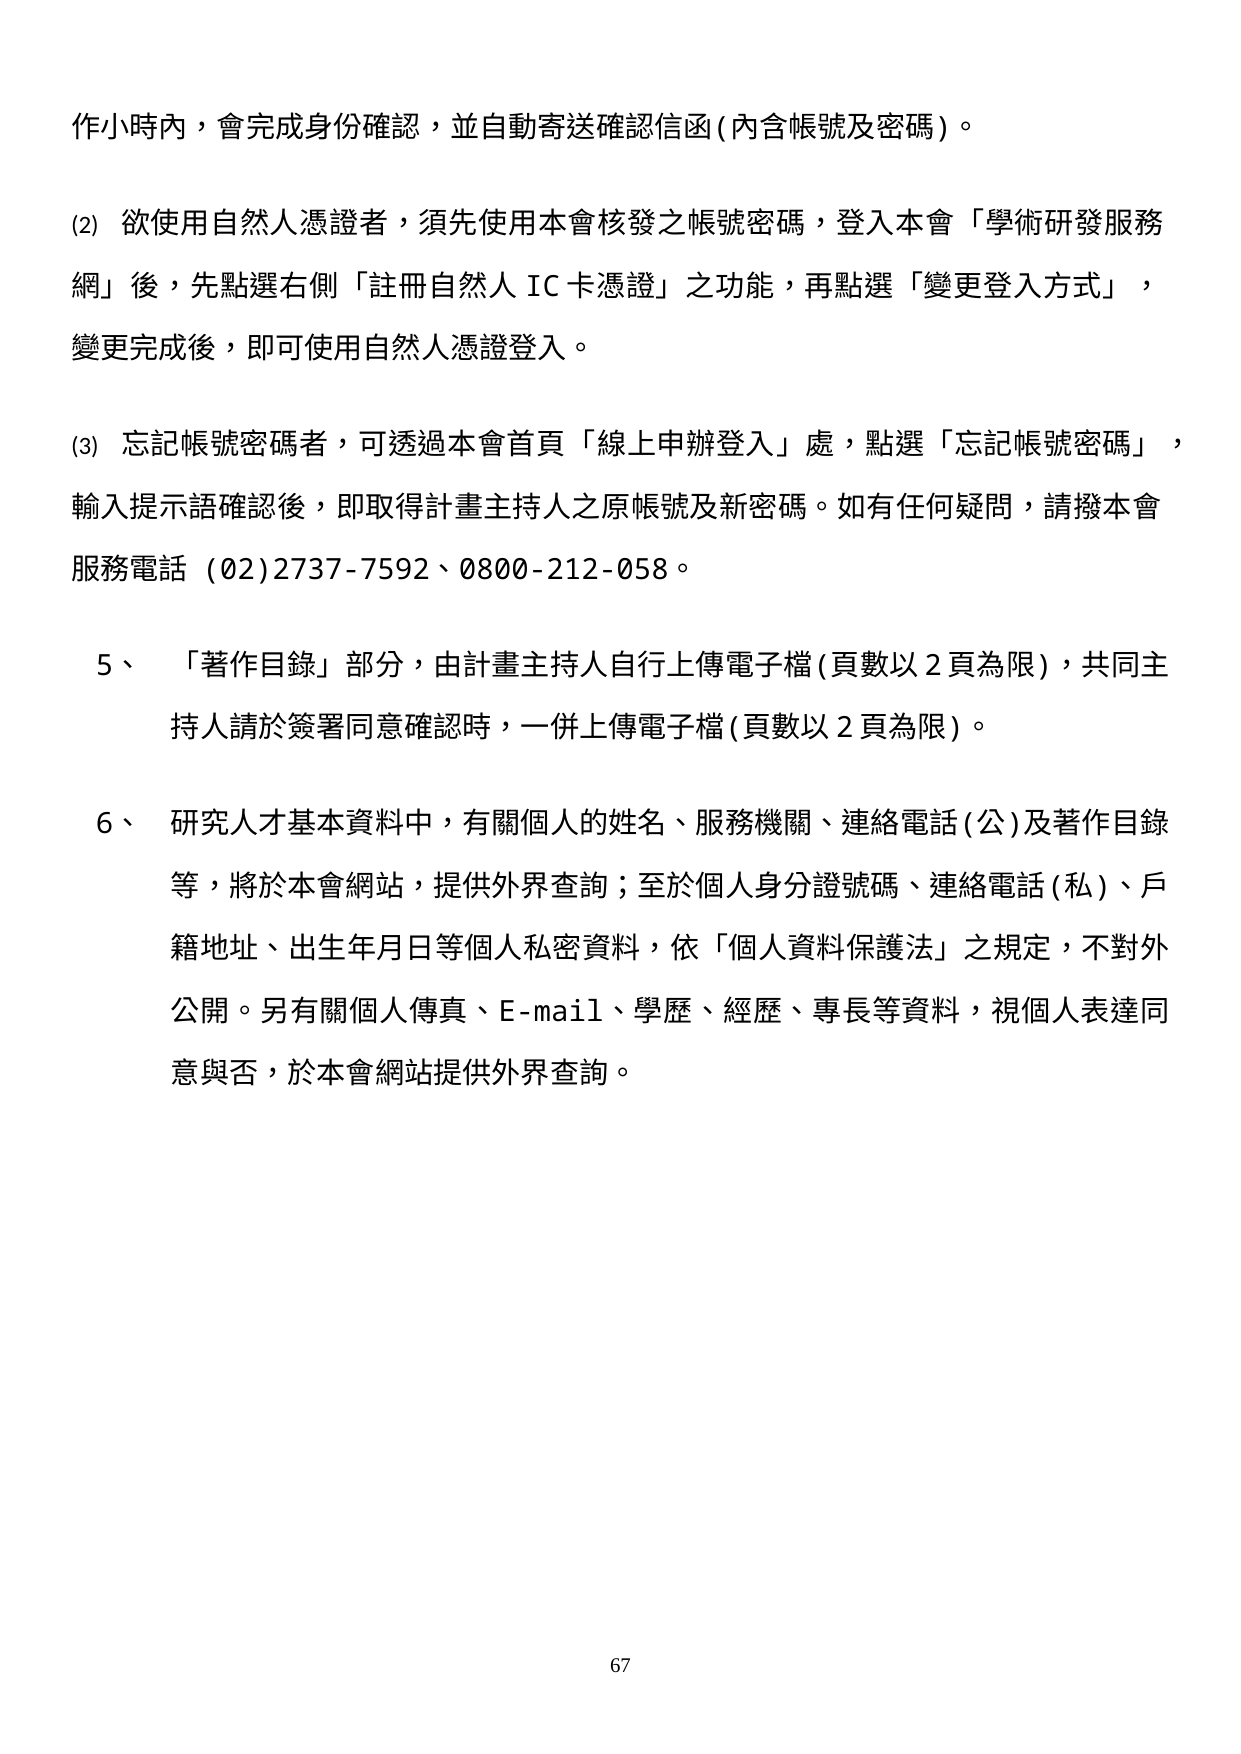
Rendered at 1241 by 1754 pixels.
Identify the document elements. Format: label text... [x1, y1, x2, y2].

list 「著作目錄」部分，由計畫主持人自行上傳電子檔(頁數以2頁為限)，共同主持人請於簽署同意確認時，一併上傳電子檔(頁數以2頁為限)。 [96, 621, 1169, 746]
list 忘記帳號密碼者，可透過本會首頁「線上申辦登入」處，點選「忘記帳號密碼」，輸入提示語確認後，即取得計畫主持人之原帳號及新密碼。如有任何疑問，請撥本會服務電話 (02)2737-7592、0800-212-058。 [71, 400, 1163, 588]
list 欲使用自然人憑證者，須先使用本會核發之帳號密碼，登入本會「學術研發服務網」後，先點選右側「註冊自然人IC卡憑證」之功能，再點選「變更登入方式」，變更完成後，即可使用自然人憑證登入。 [71, 179, 1163, 367]
list 研究人才基本資料中，有關個人的姓名、服務機關、連絡電話(公)及著作目錄等，將於本會網站，提供外界查詢；至於個人身分證號碼、連絡電話(私)、戶籍地址、出生年月日等個人私密資料，依「個人資料保護法」之規定，不對外公開。另有關個人傳真、E-mail、學歷、經歷、專長等資料，視個人表達同意與否，於本會網站提供外界查詢。 [96, 779, 1169, 1092]
list 作小時內，會完成身份確認，並自動寄送確認信函(內含帳號及密碼)。 [71, 84, 1163, 146]
